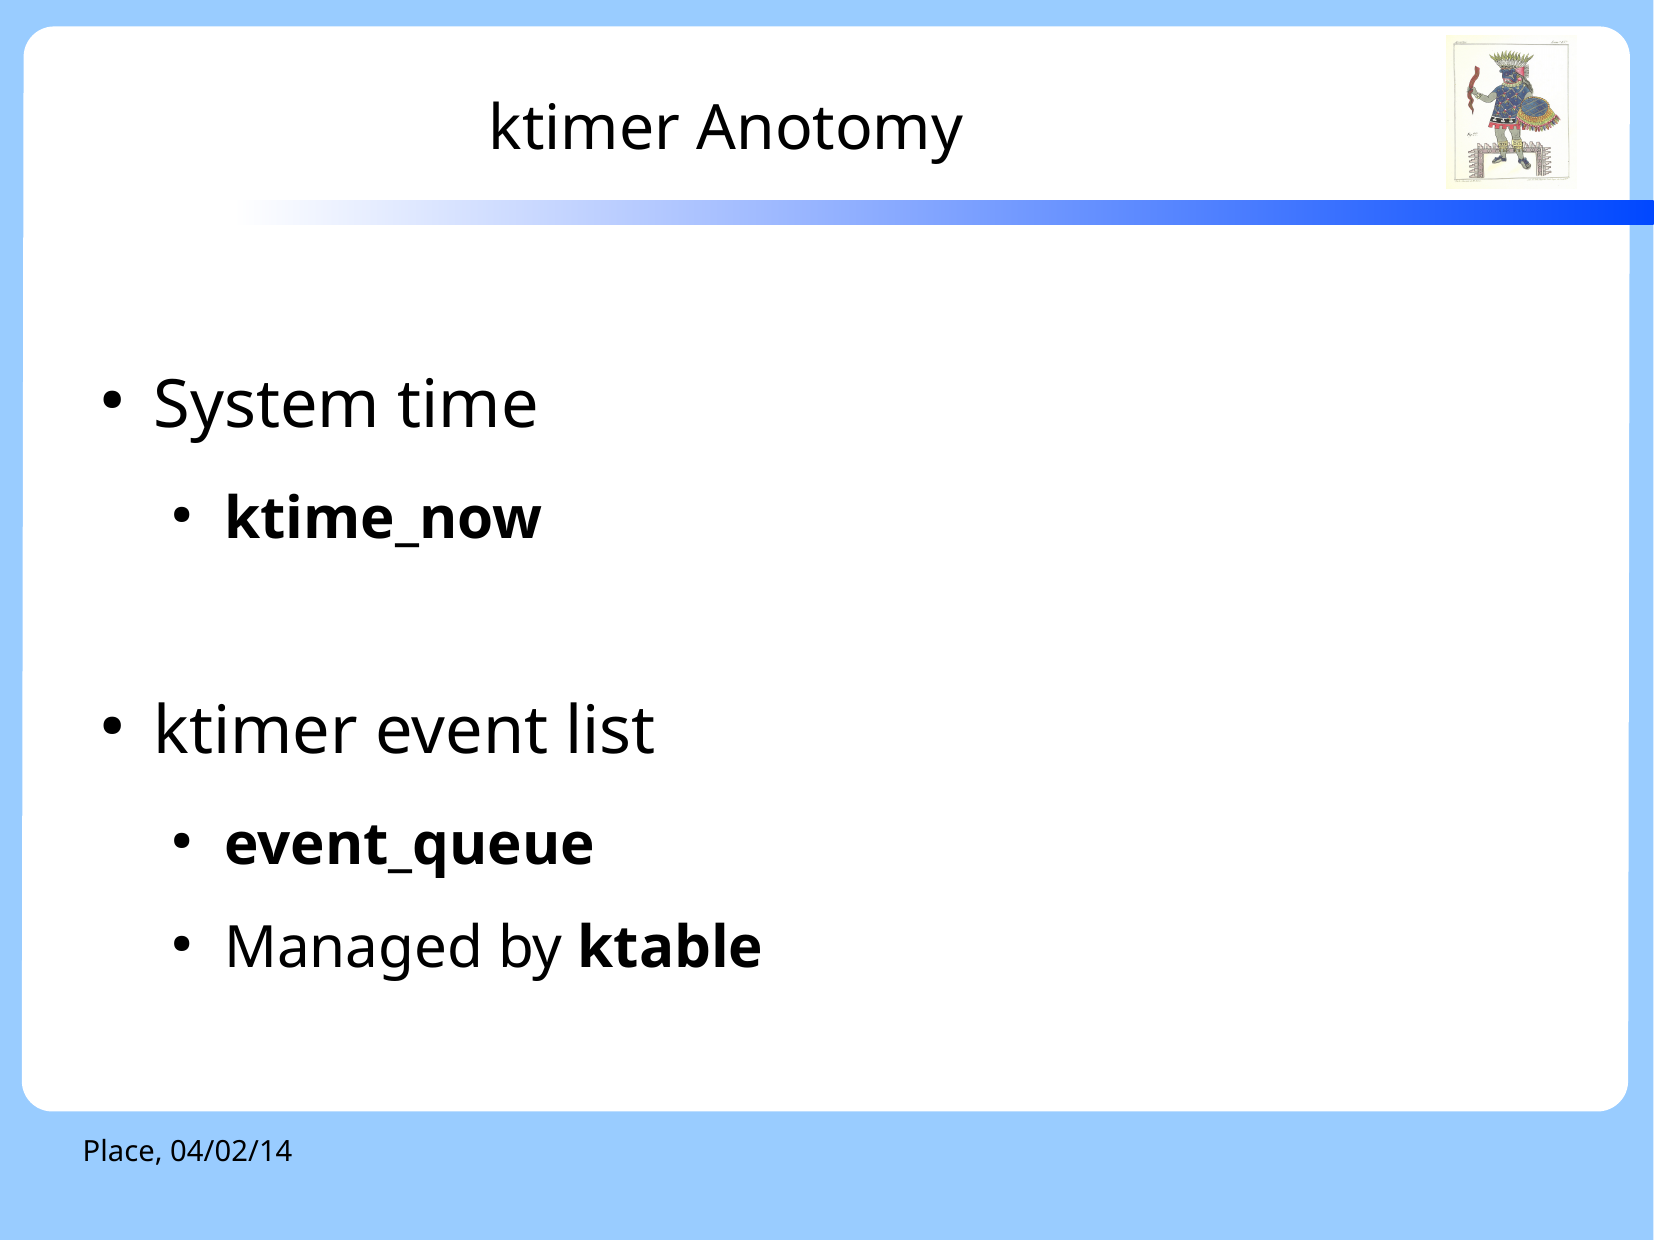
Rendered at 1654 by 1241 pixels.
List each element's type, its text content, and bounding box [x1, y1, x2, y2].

list System time ktime_now ktimer event list event_queue Managed by ktable [82, 236, 1571, 1055]
title ktimer Anotomy [82, 49, 1371, 201]
picture [1446, 35, 1577, 189]
